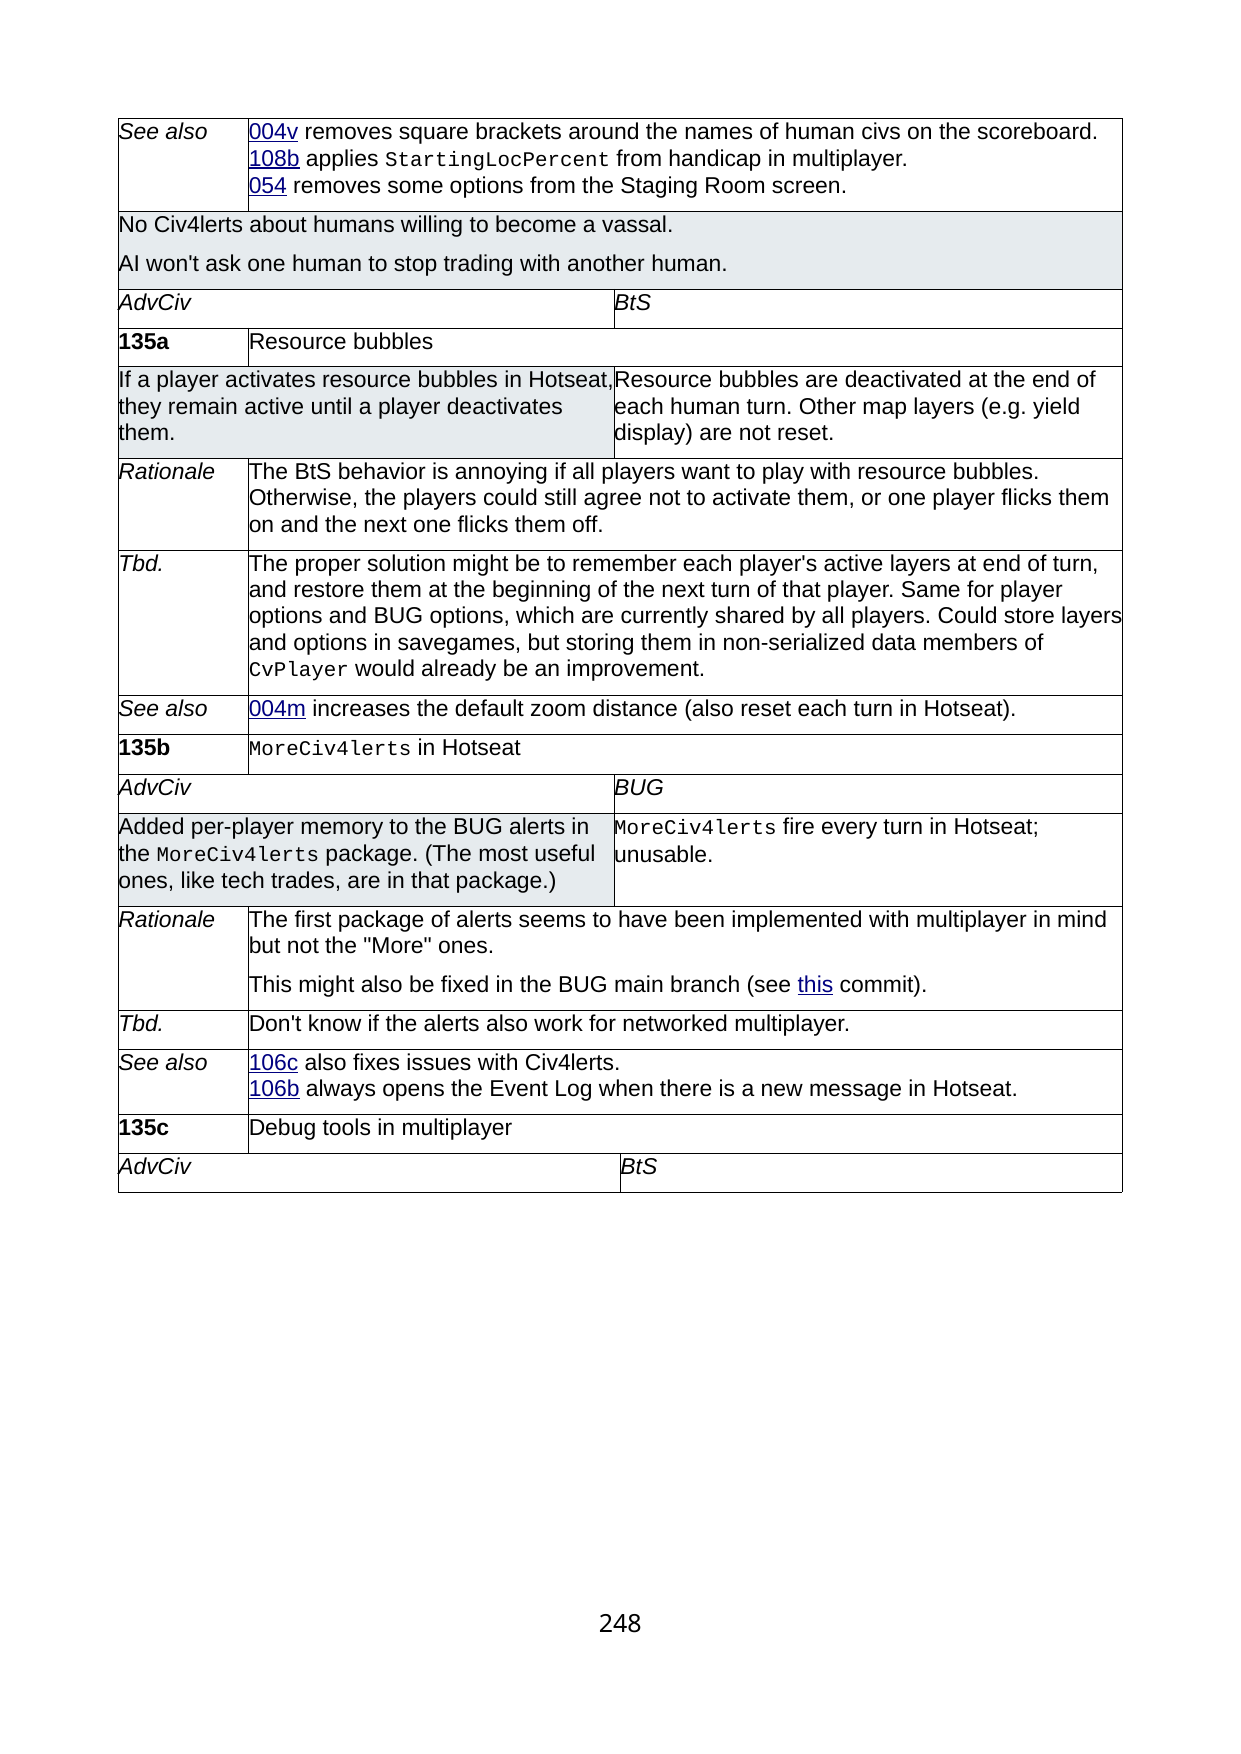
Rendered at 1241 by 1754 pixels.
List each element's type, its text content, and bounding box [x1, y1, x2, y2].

table_cell 106c also fixes issues with Civ4lerts. 106b always opens the Event Log when there is a new message in Hotseat. [249, 1050, 1122, 1114]
table_cell BtS [615, 290, 1122, 327]
table_cell BtS [621, 1154, 1122, 1192]
table_cell Tbd. [119, 1011, 248, 1049]
table_cell Debug tools in multiplayer [249, 1115, 1122, 1153]
table_cell If a player activates resource bubbles in Hotseat, they remain active until a player deactivates them. [119, 367, 614, 458]
table_cell Tbd. [119, 551, 248, 695]
table_cell MoreCiv4lerts in Hotseat [249, 735, 1122, 774]
table_cell MoreCiv4lerts fire every turn in Hotseat; unusable. [615, 814, 1122, 906]
table_cell AdvCiv [119, 290, 614, 327]
table_cell The BtS behavior is annoying if all players want to play with resource bubbles. Otherwise, the players could still agree not to activate them, or one player flicks them on and the next one flicks them off. [249, 459, 1122, 549]
table_cell 004m increases the default zoom distance (also reset each turn in Hotseat). [249, 696, 1122, 734]
table_cell 135b [119, 735, 248, 774]
table_cell The proper solution might be to remember each player's active layers at end of turn, and restore them at the beginning of the next turn of that player. Same for player options and BUG options, which are currently shared by all players. Could store layers and options in savegames, but storing them in non-serialized data members of CvPlayer would already be an improvement. [249, 551, 1122, 695]
table_cell No Civ4lerts about humans willing to become a vassal. AI won't ask one human to stop trading with another human. [119, 212, 1122, 289]
table_cell Rationale [119, 459, 248, 549]
table_cell Rationale [119, 907, 248, 1010]
table_cell See also [119, 119, 248, 211]
table_cell AdvCiv [119, 1154, 620, 1192]
table_cell Resource bubbles [249, 329, 1122, 366]
table_cell 135c [119, 1115, 248, 1153]
table_cell See also [119, 696, 248, 734]
table_cell 135a [119, 329, 248, 366]
table_cell The first package of alerts seems to have been implemented with multiplayer in mind but not the "More" ones. This might also be fixed in the BUG main branch (see this commit). [249, 907, 1122, 1010]
table_cell AdvCiv [119, 775, 614, 813]
table_cell Added per-player memory to the BUG alerts in the MoreCiv4lerts package. (The most useful ones, like tech trades, are in that package.) [119, 814, 614, 906]
table_cell Don't know if the alerts also work for networked multiplayer. [249, 1011, 1122, 1049]
table_cell Resource bubbles are deactivated at the end of each human turn. Other map layers (e.g. yield display) are not reset. [615, 367, 1122, 458]
table_cell 004v removes square brackets around the names of human civs on the scoreboard. 108b applies StartingLocPercent from handicap in multiplayer. 054 removes some options from the Staging Room screen. [249, 119, 1122, 211]
table_cell BUG [615, 775, 1122, 813]
table_cell See also [119, 1050, 248, 1114]
